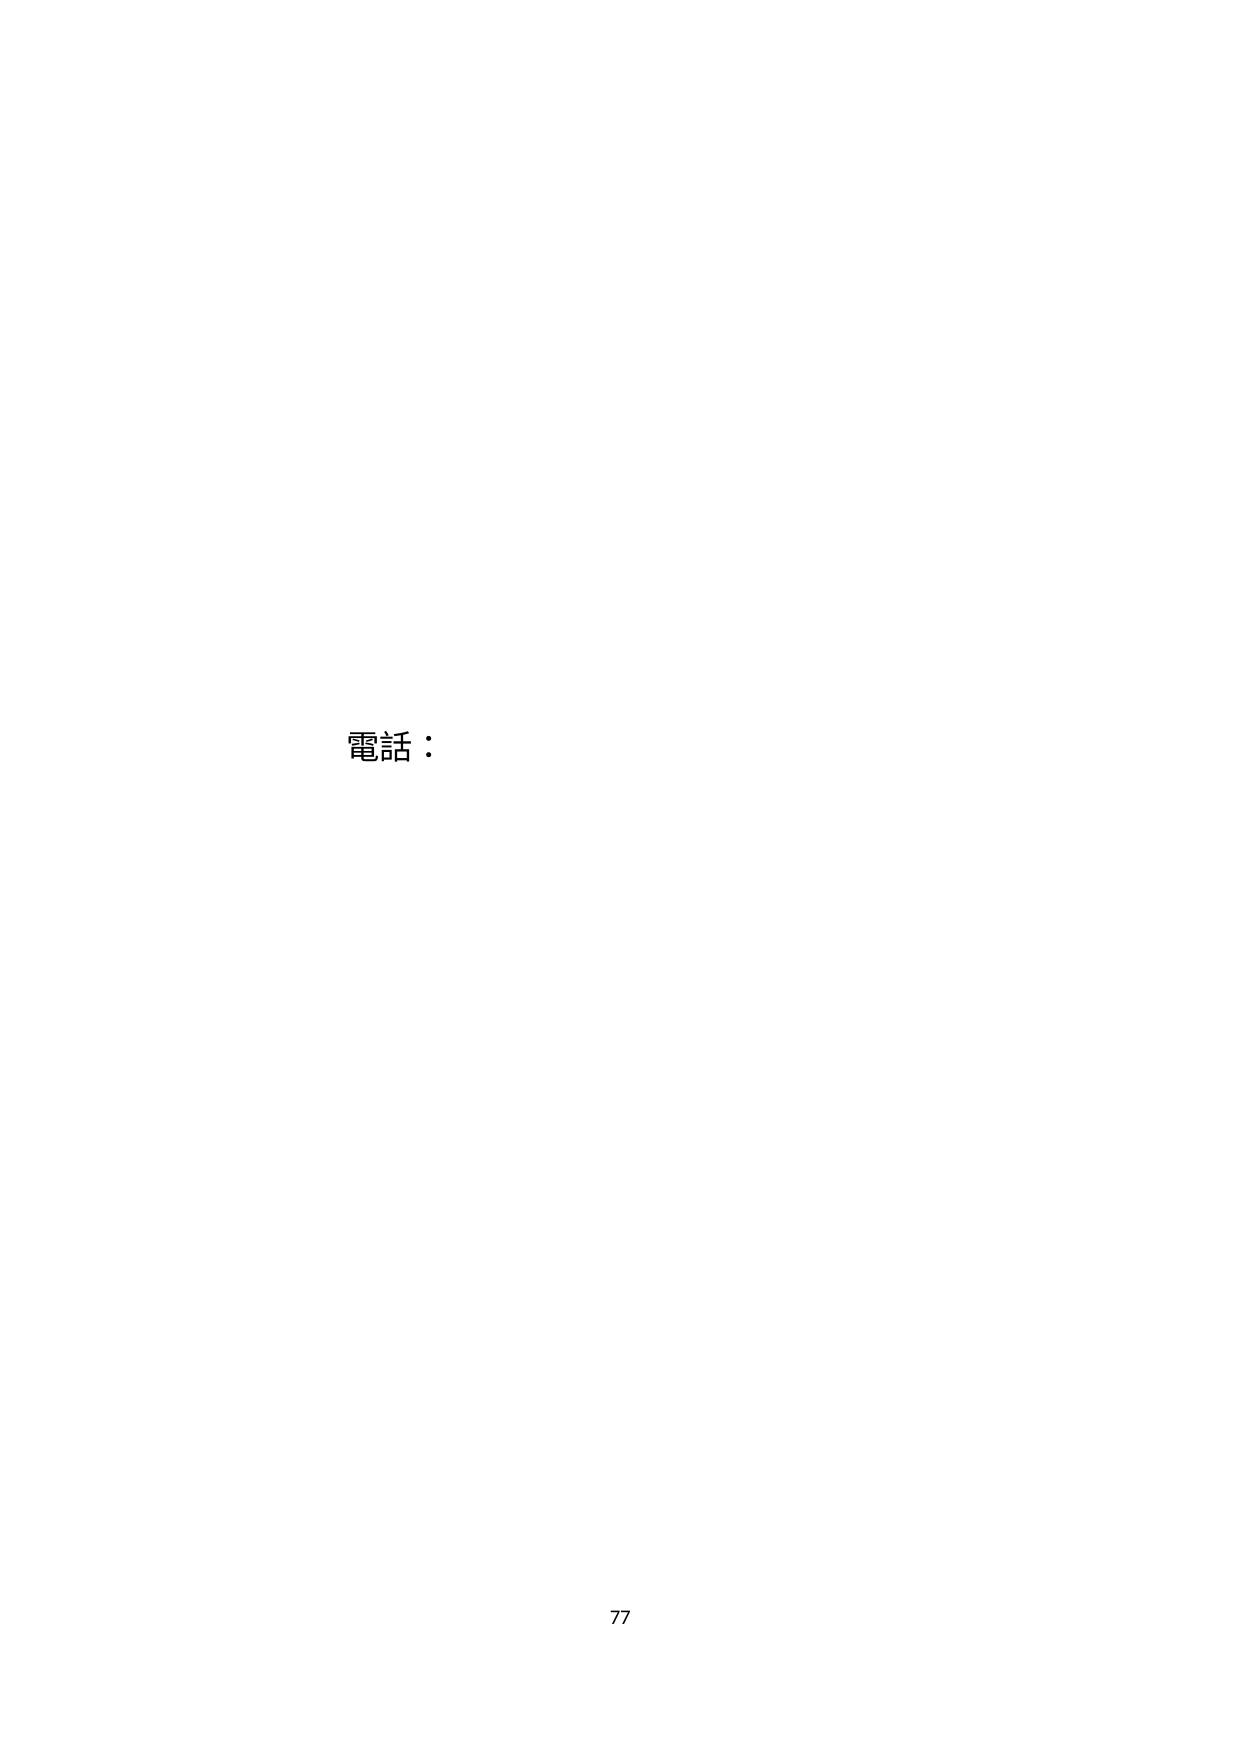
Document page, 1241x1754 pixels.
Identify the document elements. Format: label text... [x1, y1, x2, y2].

text 電話： [346, 714, 1128, 771]
